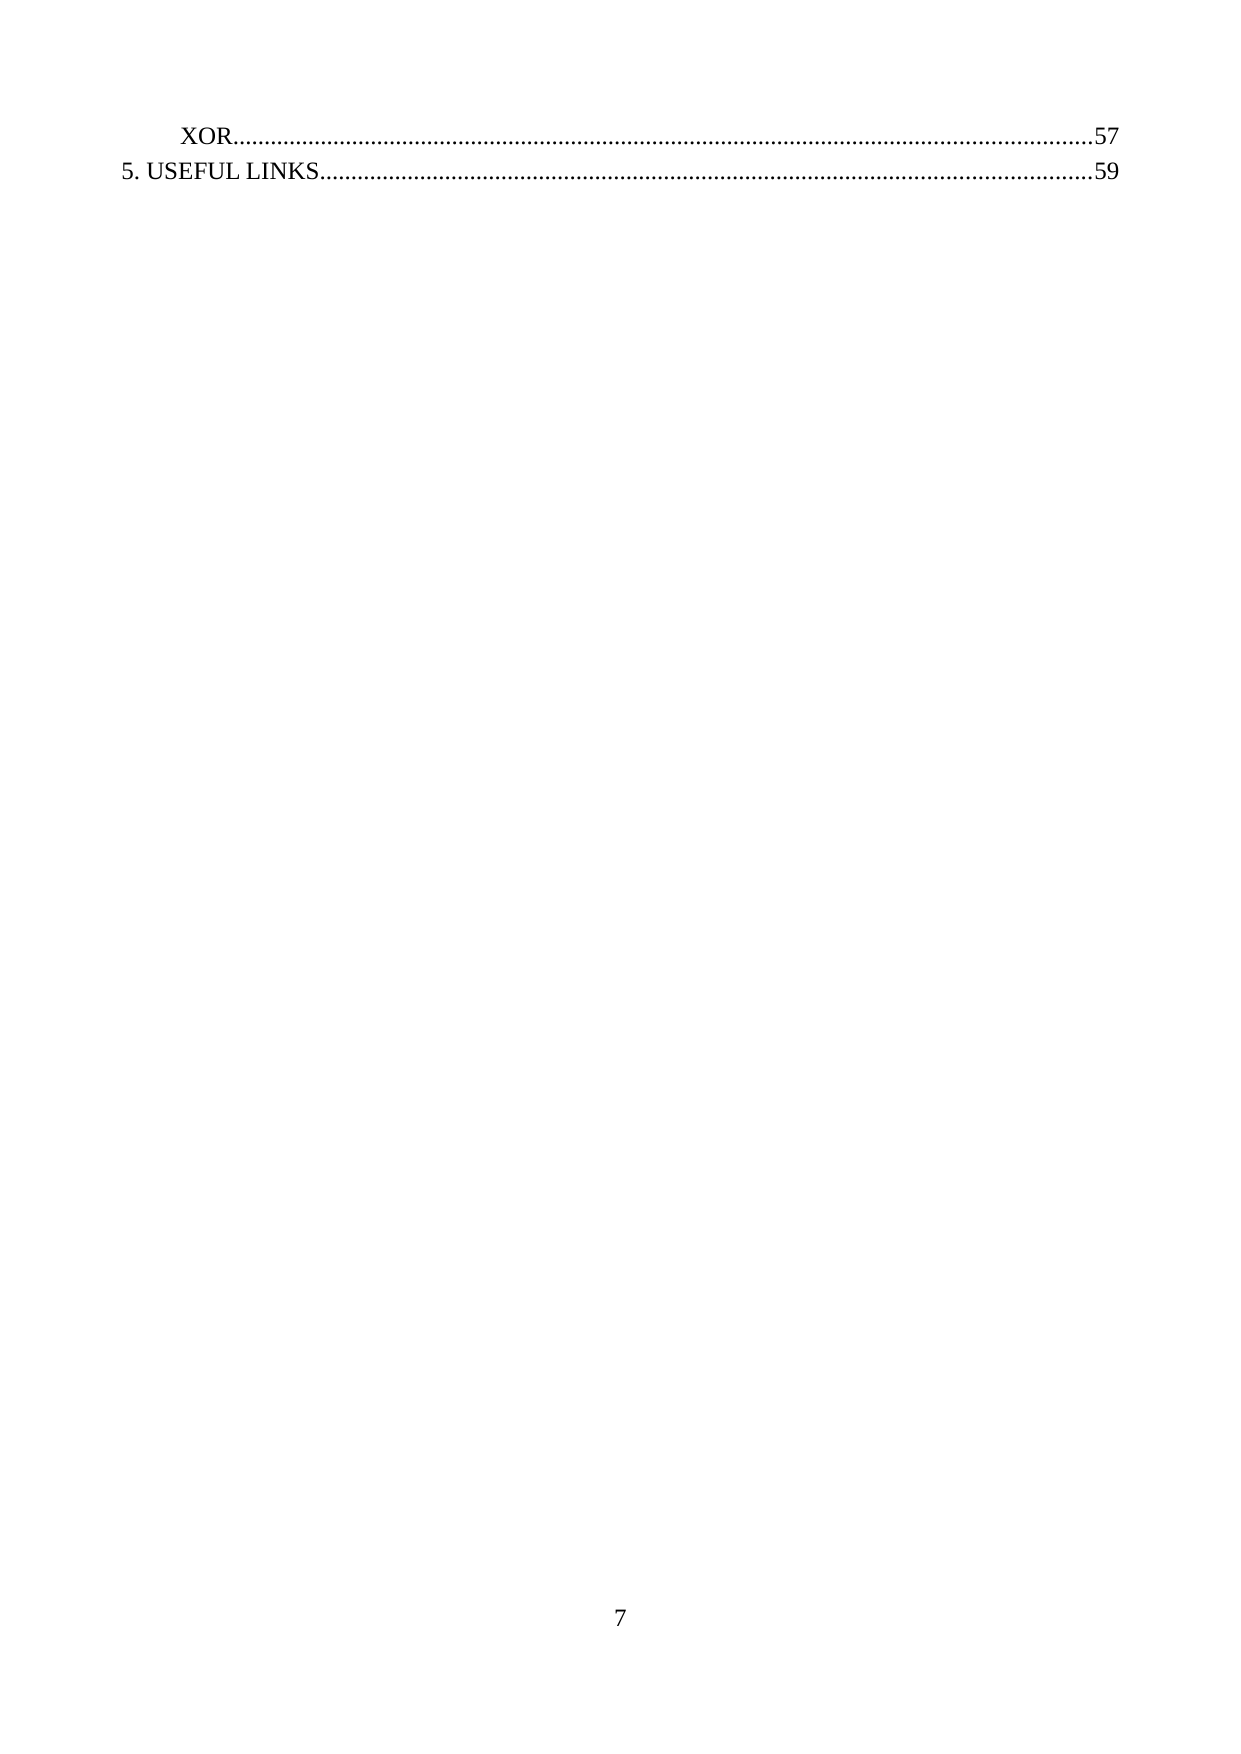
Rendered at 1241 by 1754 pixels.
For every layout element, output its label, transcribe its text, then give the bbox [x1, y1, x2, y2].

text XOR 57 [180, 121, 1119, 150]
text 5. USEFUL LINKS 59 [121, 156, 1119, 184]
